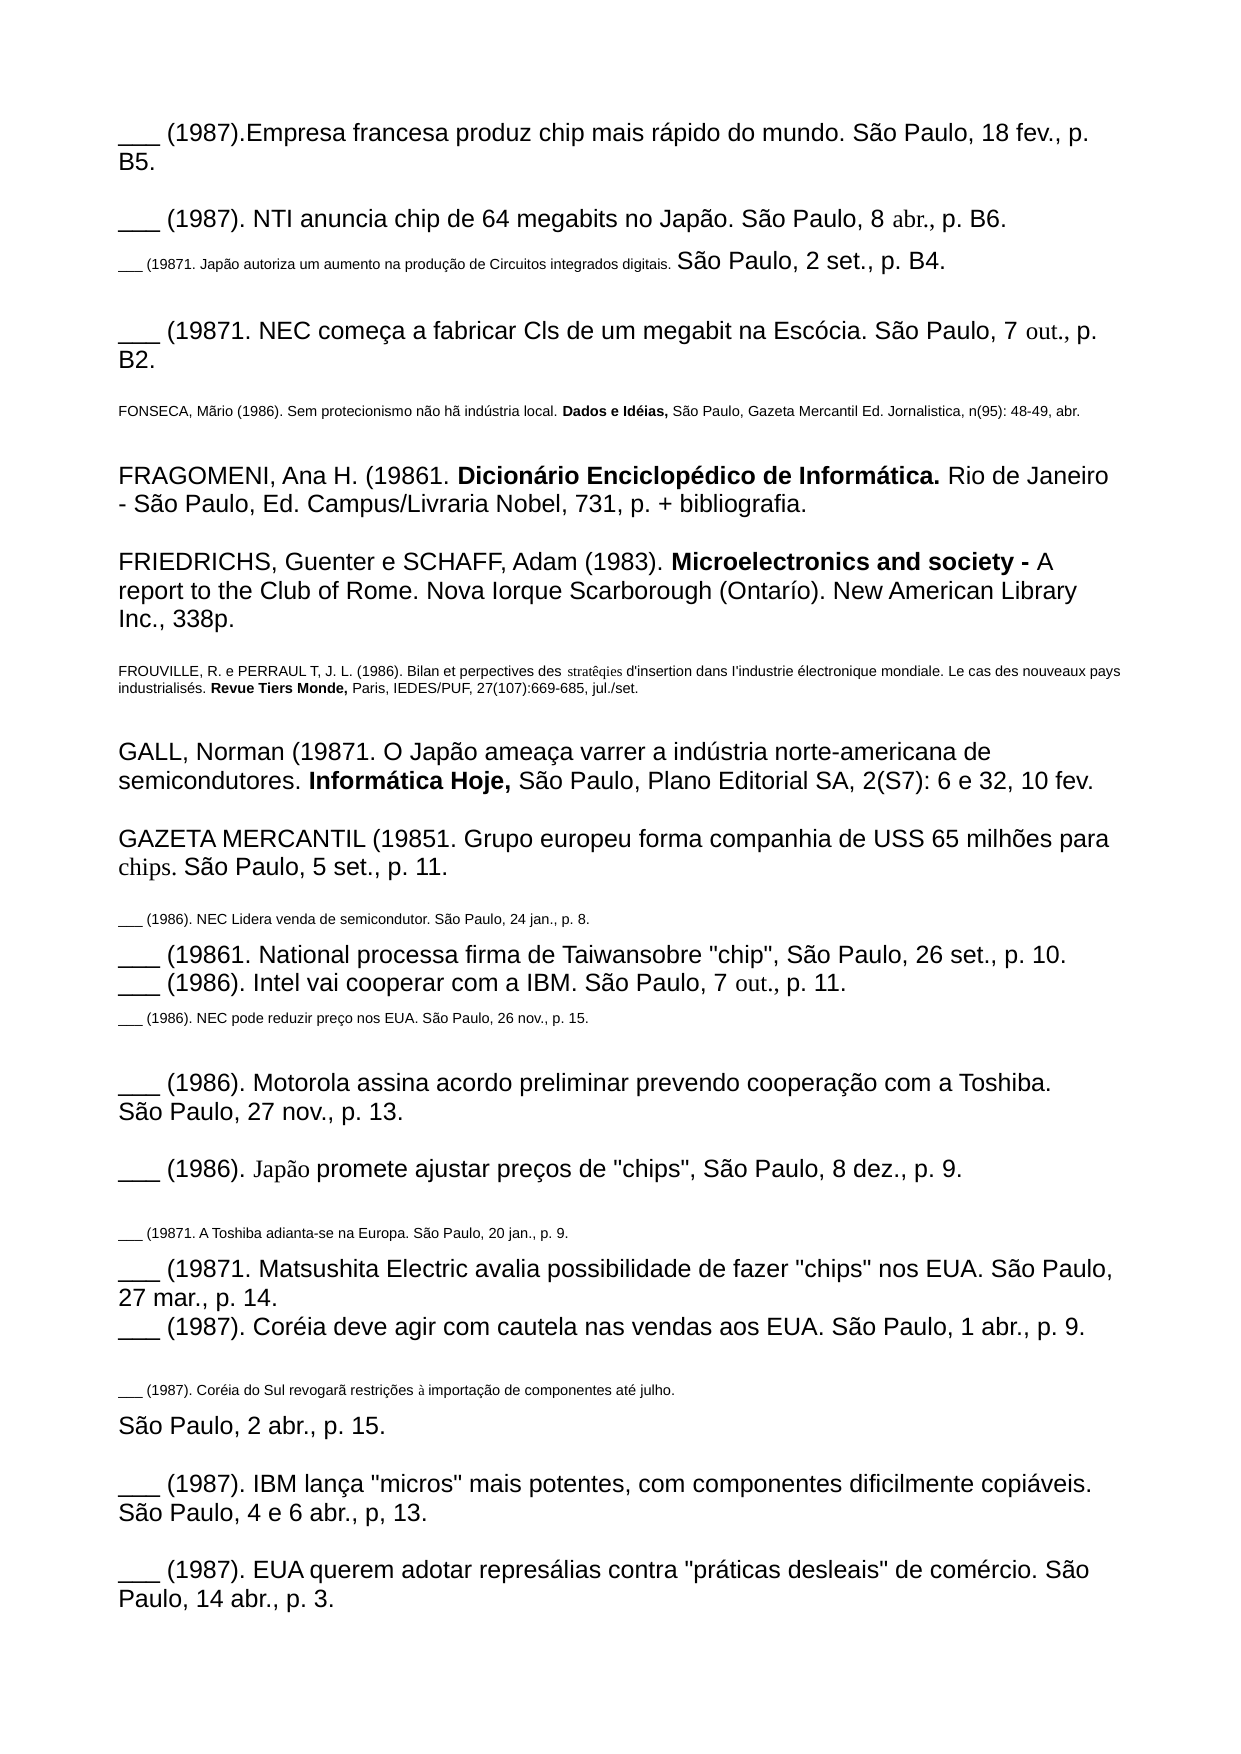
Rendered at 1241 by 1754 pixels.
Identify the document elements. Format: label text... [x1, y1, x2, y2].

text GAZETA MERCANTIL (19851. Grupo europeu forma companhia de USS 65 milhões para chips. São Paulo, 5 set., p. 11. [118, 823, 1122, 881]
text ___ (1987). IBM lança "micros" mais potentes, com componentes dificilmente copiáveis. São Paulo, 4 e 6 abr., p, 13. [118, 1469, 1122, 1526]
text ___ (1986). NEC pode reduzir preço nos EUA. São Paulo, 26 nov., p. 15. [118, 1010, 1122, 1027]
text FRAGOMENI, Ana H. (19861. Dicionário Enciclopédico de Informática. Rio de Janeiro - São Paulo, Ed. Campus/Livraria Nobel, 731, p. + bibliografia. [118, 461, 1122, 518]
text ___ (1986). Japão promete ajustar preços de "chips", São Paulo, 8 dez., p. 9. [118, 1154, 1122, 1183]
text FONSECA, Mãrio (1986). Sem protecionismo não hã indústria local. Dados e Idéias, São Paulo, Gazeta Mercantil Ed. Jornalistica, n(95): 48-49, abr. [118, 403, 1122, 419]
text São Paulo, 27 nov., p. 13. [118, 1097, 1122, 1125]
text ___ (19861. National processa firma de Taiwansobre "chip", São Paulo, 26 set., p. 10. [118, 940, 1122, 968]
text ___ (1987). EUA querem adotar represálias contra "práticas desleais" de comércio. São Paulo, 14 abr., p. 3. [118, 1555, 1122, 1613]
text ___ (1987). Coréia deve agir com cautela nas vendas aos EUA. São Paulo, 1 abr., p. 9. [118, 1311, 1122, 1340]
text ___ (19871. NEC começa a fabricar Cls de um megabit na Escócia. São Paulo, 7 out., p. B2. [118, 316, 1122, 373]
text FROUVILLE, R. e PERRAUL T, J. L. (1986). Bilan et perpectives des stratêqies d'insertion dans I'industrie électronique mondiale. Le cas des nouveaux pays industrialisés. Revue Tiers Monde, Paris, IEDES/PUF, 27(107):669-685, jul./set. [118, 662, 1122, 696]
text ___ (1986). Intel vai cooperar com a IBM. São Paulo, 7 out., p. 11. [118, 968, 1122, 997]
text ___ (19871. Matsushita Electric avalia possibilidade de fazer "chips" nos EUA. São Paulo, 27 mar., p. 14. [118, 1254, 1122, 1311]
text ___ (1987). NTI anuncia chip de 64 megabits no Japão. São Paulo, 8 abr., p. B6. [118, 204, 1122, 233]
text FRIEDRICHS, Guenter e SCHAFF, Adam (1983). Microelectronics and society - A report to the Club of Rome. Nova Iorque Scarborough (Ontarío). New American Library Inc., 338p. [118, 547, 1122, 633]
text São Paulo, 2 abr., p. 15. [118, 1411, 1122, 1440]
text GALL, Norman (19871. O Japão ameaça varrer a indústria norte-americana de semicondutores. Informática Hoje, São Paulo, Plano Editorial SA, 2(S7): 6 e 32, 10 fev. [118, 737, 1122, 795]
text ___ (1986). NEC Lidera venda de semicondutor. São Paulo, 24 jan., p. 8. [118, 910, 1122, 927]
text ___ (1987).Empresa francesa produz chip mais rápido do mundo. São Paulo, 18 fev., p. B5. [118, 118, 1122, 176]
text ___ (1987). Coréia do Sul revogarã restrições à importação de componentes até julho. [118, 1382, 1122, 1399]
text ___ (1986). Motorola assina acordo preliminar prevendo cooperação com a Toshiba. [118, 1068, 1122, 1097]
text ___ (19871. Japão autoriza um aumento na produção de Circuitos integrados digitais. São Paulo, 2 set., p. B4. [118, 246, 1122, 274]
text ___ (19871. A Toshiba adianta-se na Europa. São Paulo, 20 jan., p. 9. [118, 1225, 1122, 1241]
